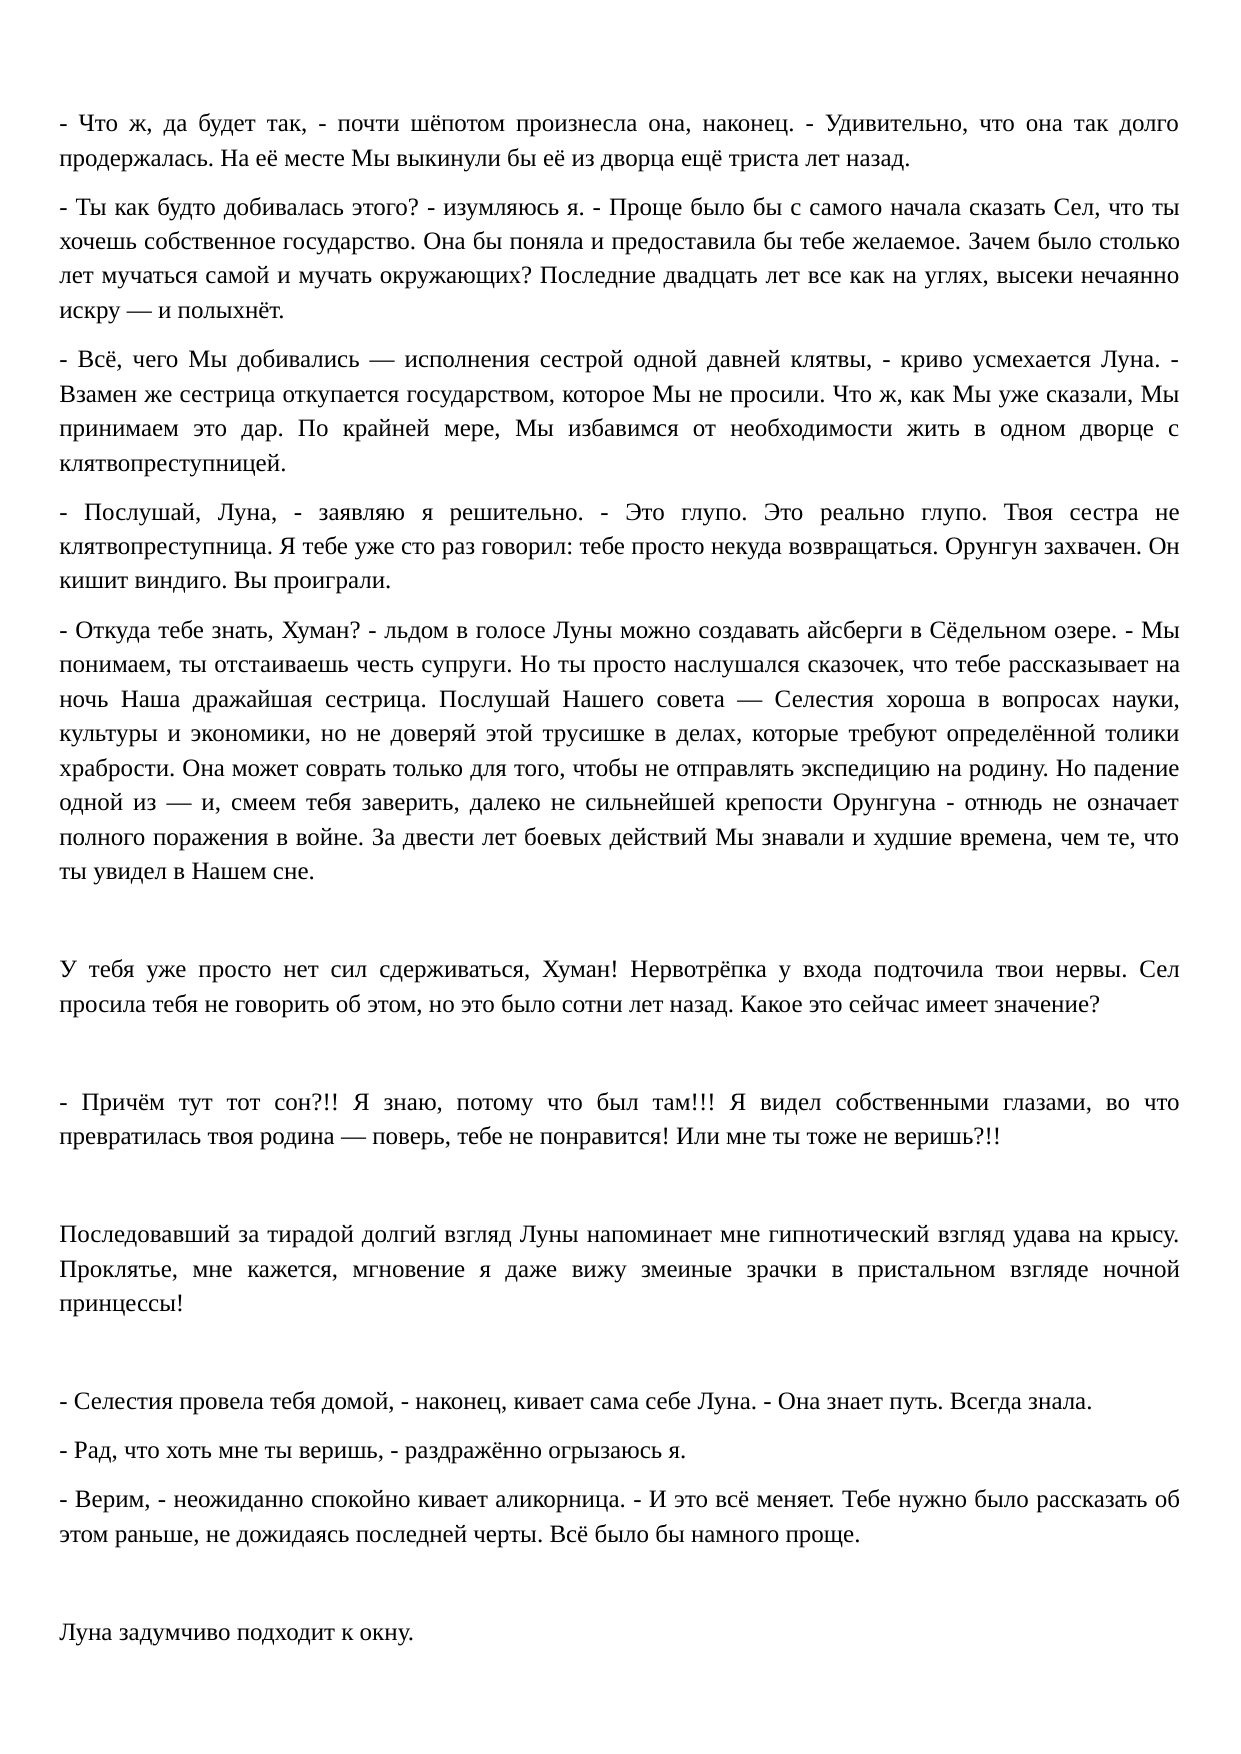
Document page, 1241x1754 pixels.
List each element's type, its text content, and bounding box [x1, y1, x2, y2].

text - Послушай, Луна, - заявляю я решительно. - Это глупо. Это реально глупо. Твоя сестра не клятвопреступница. Я тебе уже сто раз говорил: тебе просто некуда возвращаться. Орунгун захвачен. Он кишит виндиго. Вы проиграли. [59, 497, 1181, 594]
text - Всё, чего Мы добивались — исполнения сестрой одной давней клятвы, - криво усмехается Луна. - Взамен же сестрица откупается государством, которое Мы не просили. Что ж, как Мы уже сказали, Мы принимаем это дар. По крайней мере, Мы избавимся от необходимости жить в одном дворце с клятвопреступницей. [59, 344, 1181, 476]
text - Верим, - неожиданно спокойно кивает аликорница. - И это всё меняет. Тебе нужно было рассказать об этом раньше, не дожидаясь последней черты. Всё было бы намного проще. [59, 1484, 1181, 1548]
text - Ты как будто добивалась этого? - изумляюсь я. - Проще было бы с самого начала сказать Сел, что ты хочешь собственное государство. Она бы поняла и предоставила бы тебе желаемое. Зачем было столько лет мучаться самой и мучать окружающих? Последние двадцать лет все как на углях, высеки нечаянно искру — и полыхнёт. [59, 192, 1181, 324]
text - Селестия провела тебя домой, - наконец, кивает сама себе Луна. - Она знает путь. Всегда знала. [59, 1386, 1181, 1415]
text Луна задумчиво подходит к окну. [59, 1617, 1181, 1646]
text - Что ж, да будет так, - почти шёпотом произнесла она, наконец. - Удивительно, что она так долго продержалась. На её месте Мы выкинули бы её из дворца ещё триста лет назад. [59, 108, 1181, 171]
text У тебя уже просто нет сил сдерживаться, Хуман! Нервотрёпка у входа подточила твои нервы. Сел просила тебя не говорить об этом, но это было сотни лет назад. Какое это сейчас имеет значение? [59, 954, 1181, 1017]
text Последовавший за тирадой долгий взгляд Луны напоминает мне гипнотический взгляд удава на крысу. Проклятье, мне кажется, мгновение я даже вижу змеиные зрачки в пристальном взгляде ночной принцессы! [59, 1219, 1181, 1317]
text - Рад, что хоть мне ты веришь, - раздражённо огрызаюсь я. [59, 1436, 1181, 1464]
text - Причём тут тот сон?!! Я знаю, потому что был там!!! Я видел собственными глазами, во что превратилась твоя родина — поверь, тебе не понравится! Или мне ты тоже не веришь?!! [59, 1087, 1181, 1150]
text - Откуда тебе знать, Хуман? - льдом в голосе Луны можно создавать айсберги в Сёдельном озере. - Мы понимаем, ты отстаиваешь честь супруги. Но ты просто наслушался сказочек, что тебе рассказывает на ночь Наша дражайшая сестрица. Послушай Нашего совета — Селестия хороша в вопросах науки, культуры и экономики, но не доверяй этой трусишке в делах, которые требуют определённой толики храбрости. Она может соврать только для того, чтобы не отправлять экспедицию на родину. Но падение одной из — и, смеем тебя заверить, далеко не сильнейшей крепости Орунгуна - отнюдь не означает полного поражения в войне. За двести лет боевых действий Мы знавали и худшие времена, чем те, что ты увидел в Нашем сне. [59, 615, 1181, 885]
